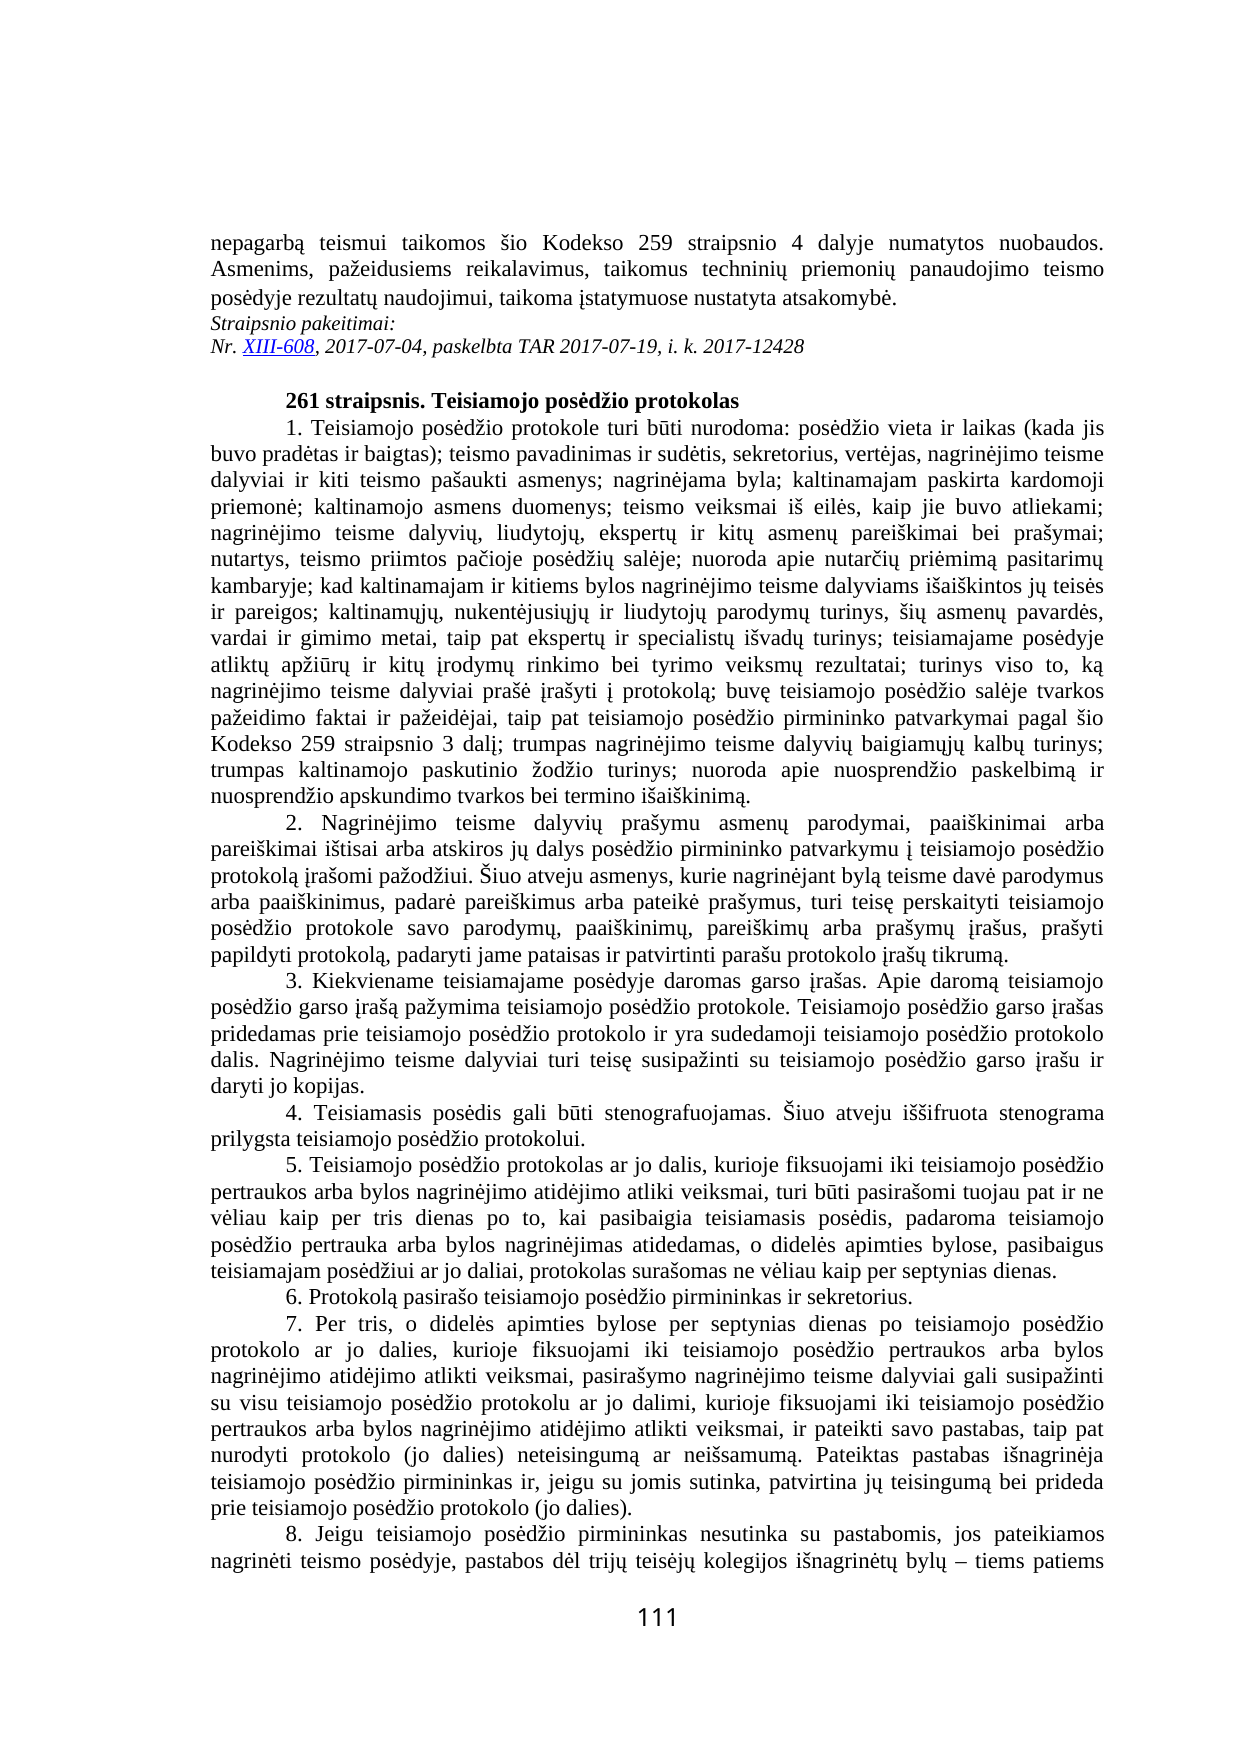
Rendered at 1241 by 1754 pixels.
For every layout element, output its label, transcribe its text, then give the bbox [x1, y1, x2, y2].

text 6. Protokolą pasirašo teisiamojo posėdžio pirmininkas ir sekretorius. [210, 1283, 1105, 1310]
text 261 straipsnis. Teisiamojo posėdžio protokolas [210, 387, 1105, 414]
text Nr. XIII-608, 2017-07-04, paskelbta TAR 2017-07-19, i. k. 2017-12428 [210, 334, 1105, 358]
text 7. Per tris, o didelės apimties bylose per septynias dienas po teisiamojo posėdžio protokolo ar jo dalies, kurioje fiksuojami iki teisiamojo posėdžio pertraukos arba bylos nagrinėjimo atidėjimo atlikti veiksmai, pasirašymo nagrinėjimo teisme dalyviai gali susipažinti su visu teisiamojo posėdžio protokolu ar jo dalimi, kurioje fiksuojami iki teisiamojo posėdžio pertraukos arba bylos nagrinėjimo atidėjimo atlikti veiksmai, ir pateikti savo pastabas, taip pat nurodyti protokolo (jo dalies) neteisingumą ar neišsamumą. Pateiktas pastabas išnagrinėja teisiamojo posėdžio pirmininkas ir, jeigu su jomis sutinka, patvirtina jų teisingumą bei prideda prie teisiamojo posėdžio protokolo (jo dalies). [210, 1310, 1105, 1521]
text 3. Kiekviename teisiamajame posėdyje daromas garso įrašas. Apie daromą teisiamojo posėdžio garso įrašą pažymima teisiamojo posėdžio protokole. Teisiamojo posėdžio garso įrašas pridedamas prie teisiamojo posėdžio protokolo ir yra sudedamoji teisiamojo posėdžio protokolo dalis. Nagrinėjimo teisme dalyviai turi teisę susipažinti su teisiamojo posėdžio garso įrašu ir daryti jo kopijas. [210, 967, 1105, 1099]
text nepagarbą teismui taikomos šio Kodekso 259 straipsnio 4 dalyje numatytos nuobaudos. Asmenims, pažeidusiems reikalavimus, taikomus techninių priemonių panaudojimo teismo posėdyje rezultatų naudojimui, taikoma įstatymuose nustatyta atsakomybė. [210, 229, 1105, 310]
text 2. Nagrinėjimo teisme dalyvių prašymu asmenų parodymai, paaiškinimai arba pareiškimai ištisai arba atskiros jų dalys posėdžio pirmininko patvarkymu į teisiamojo posėdžio protokolą įrašomi pažodžiui. Šiuo atveju asmenys, kurie nagrinėjant bylą teisme davė parodymus arba paaiškinimus, padarė pareiškimus arba pateikė prašymus, turi teisę perskaityti teisiamojo posėdžio protokole savo parodymų, paaiškinimų, pareiškimų arba prašymų įrašus, prašyti papildyti protokolą, padaryti jame pataisas ir patvirtinti parašu protokolo įrašų tikrumą. [210, 809, 1105, 967]
text 4. Teisiamasis posėdis gali būti stenografuojamas. Šiuo atveju iššifruota stenograma prilygsta teisiamojo posėdžio protokolui. [210, 1099, 1105, 1152]
text 5. Teisiamojo posėdžio protokolas ar jo dalis, kurioje fiksuojami iki teisiamojo posėdžio pertraukos arba bylos nagrinėjimo atidėjimo atliki veiksmai, turi būti pasirašomi tuojau pat ir ne vėliau kaip per tris dienas po to, kai pasibaigia teisiamasis posėdis, padaroma teisiamojo posėdžio pertrauka arba bylos nagrinėjimas atidedamas, o didelės apimties bylose, pasibaigus teisiamajam posėdžiui ar jo daliai, protokolas surašomas ne vėliau kaip per septynias dienas. [210, 1152, 1105, 1283]
text Straipsnio pakeitimai: [210, 310, 1105, 334]
text 8. Jeigu teisiamojo posėdžio pirmininkas nesutinka su pastabomis, jos pateikiamos nagrinėti teismo posėdyje, pastabos dėl trijų teisėjų kolegijos išnagrinėtų bylų – tiems patiems [210, 1521, 1105, 1573]
text 1. Teisiamojo posėdžio protokole turi būti nurodoma: posėdžio vieta ir laikas (kada jis buvo pradėtas ir baigtas); teismo pavadinimas ir sudėtis, sekretorius, vertėjas, nagrinėjimo teisme dalyviai ir kiti teismo pašaukti asmenys; nagrinėjama byla; kaltinamajam paskirta kardomoji priemonė; kaltinamojo asmens duomenys; teismo veiksmai iš eilės, kaip jie buvo atliekami; nagrinėjimo teisme dalyvių, liudytojų, ekspertų ir kitų asmenų pareiškimai bei prašymai; nutartys, teismo priimtos pačioje posėdžių salėje; nuoroda apie nutarčių priėmimą pasitarimų kambaryje; kad kaltinamajam ir kitiems bylos nagrinėjimo teisme dalyviams išaiškintos jų teisės ir pareigos; kaltinamųjų, nukentėjusiųjų ir liudytojų parodymų turinys, šių asmenų pavardės, vardai ir gimimo metai, taip pat ekspertų ir specialistų išvadų turinys; teisiamajame posėdyje atliktų apžiūrų ir kitų įrodymų rinkimo bei tyrimo veiksmų rezultatai; turinys viso to, ką nagrinėjimo teisme dalyviai prašė įrašyti į protokolą; buvę teisiamojo posėdžio salėje tvarkos pažeidimo faktai ir pažeidėjai, taip pat teisiamojo posėdžio pirmininko patvarkymai pagal šio Kodekso 259 straipsnio 3 dalį; trumpas nagrinėjimo teisme dalyvių baigiamųjų kalbų turinys; trumpas kaltinamojo paskutinio žodžio turinys; nuoroda apie nuosprendžio paskelbimą ir nuosprendžio apskundimo tvarkos bei termino išaiškinimą. [210, 414, 1105, 809]
